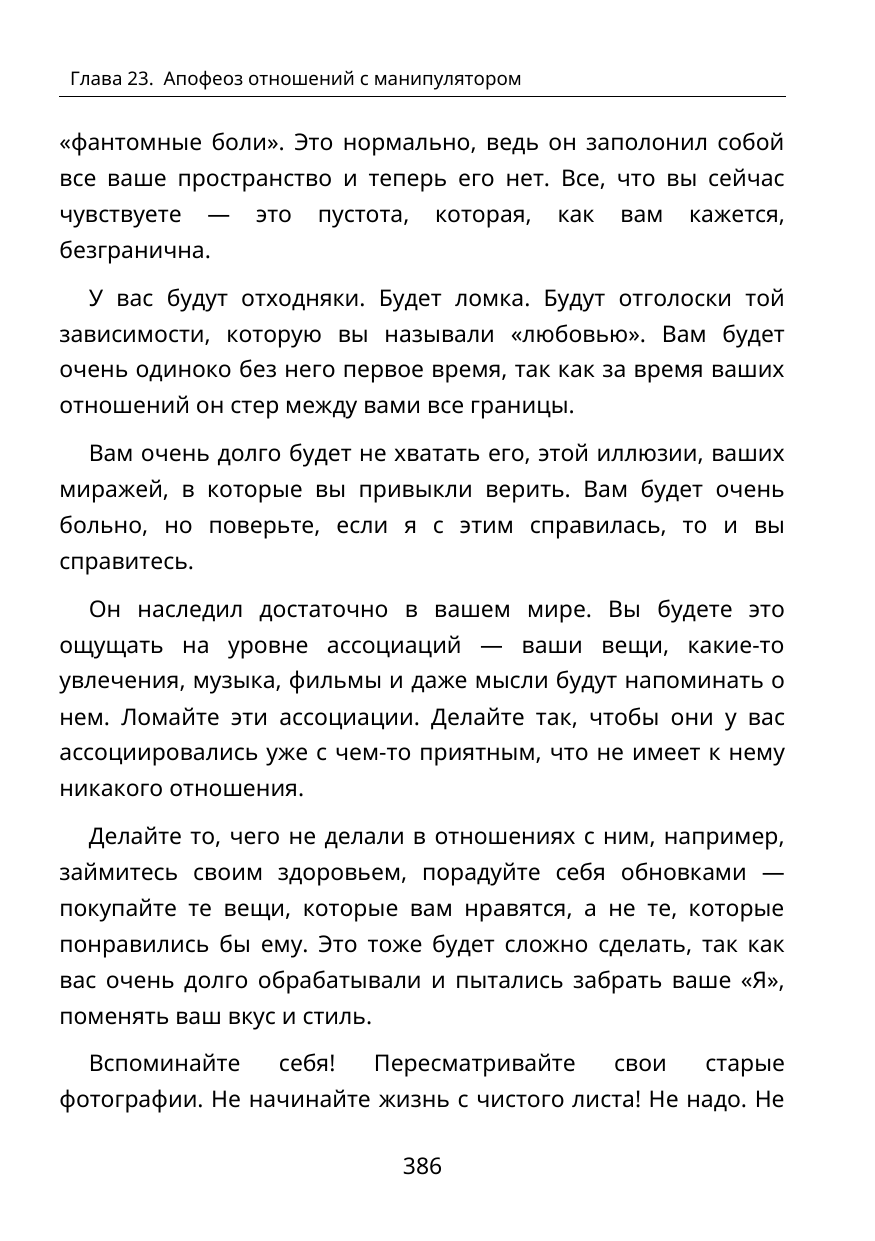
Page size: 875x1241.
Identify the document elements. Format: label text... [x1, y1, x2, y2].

text У вас будут отходняки. Будет ломка. Будут отголоски той зависимости, которую вы называли «любовью». Вам будет очень одиноко без него первое время, так как за время ваших отношений он стер между вами все границы. [59, 282, 786, 421]
text Делайте то, чего не делали в отношениях с ним, например, займитесь своим здоровьем, порадуйте себя обновками — покупайте те вещи, которые вам нравятся, а не те, которые понравились бы ему. Это тоже будет сложно сделать, так как вас очень долго обрабатывали и пытались забрать ваше «Я», поменять ваш вкус и стиль. [59, 820, 786, 1031]
text «фантомные боли». Это нормально, ведь он заполонил собой все ваше пространство и теперь его нет. Все, что вы сейчас чувствуете — это пустота, которая, как вам кажется, безгранична. [59, 126, 786, 265]
text Вспоминайте себя! Пересматривайте свои старые фотографии. Не начинайте жизнь с чистого листа! Не надо. Не [59, 1047, 786, 1114]
text Он наследил достаточно в вашем мире. Вы будете это ощущать на уровне ассоциаций — ваши вещи, какие-то увлечения, музыка, фильмы и даже мысли будут напоминать о нем. Ломайте эти ассоциации. Делайте так, чтобы они у вас ассоциировались уже с чем-то приятным, что не имеет к нему никакого отношения. [59, 593, 786, 803]
text Вам очень долго будет не хватать его, этой иллюзии, ваших миражей, в которые вы привыкли верить. Вам будет очень больно, но поверьте, если я с этим справилась, то и вы справитесь. [59, 437, 786, 576]
